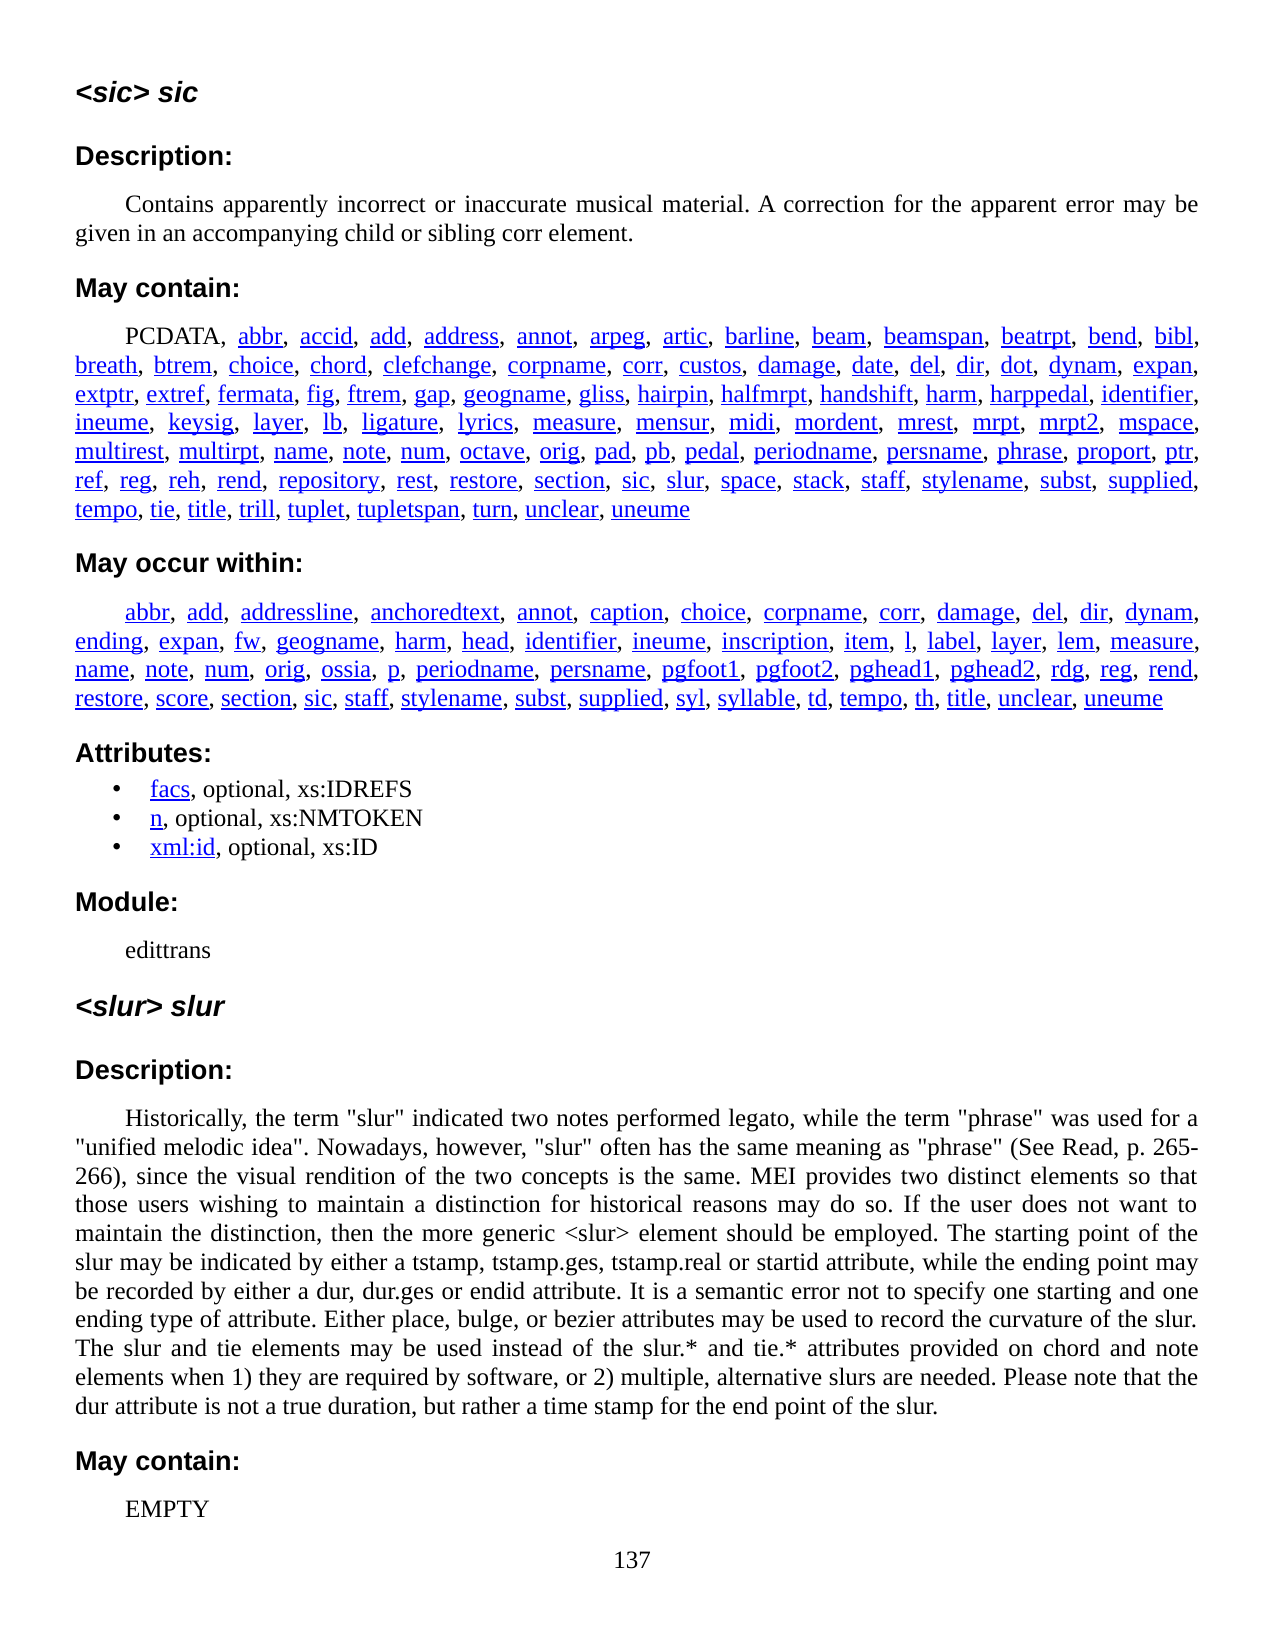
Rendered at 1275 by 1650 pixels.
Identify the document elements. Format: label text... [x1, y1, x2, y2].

subtitle <slur> slur [75, 989, 1200, 1022]
text edittrans [75, 935, 1200, 964]
subtitle Attributes: [75, 737, 1200, 768]
text EMPTY [75, 1494, 1200, 1523]
subtitle May contain: [75, 1444, 1200, 1476]
text Historically, the term "slur" indicated two notes performed legato, while the term "phrase" was used for a "unified melodic idea". Nowadays, however, "slur" often has the same meaning as "phrase" (See Read, p. 265-266), since the visual rendition of the two concepts is the same. MEI provides two distinct elements so that those users wishing to maintain a distinction for historical reasons may do so. If the user does not want to maintain the distinction, then the more generic <slur> element should be employed. The starting point of the slur may be indicated by either a tstamp, tstamp.ges, tstamp.real or startid attribute, while the ending point may be recorded by either a dur, dur.ges or endid attribute. It is a semantic error not to specify one starting and one ending type of attribute. Either place, bulge, or bezier attributes may be used to record the curvature of the slur. The slur and tie elements may be used instead of the slur.* and tie.* attributes provided on chord and note elements when 1) they are required by software, or 2) multiple, alternative slurs are needed. Please note that the dur attribute is not a true duration, but rather a time stamp for the end point of the slur. [75, 1103, 1200, 1419]
subtitle Description: [75, 140, 1200, 171]
text Contains apparently incorrect or inaccurate musical material. A correction for the apparent error may be given in an accompanying child or sibling corr element. [75, 189, 1200, 247]
list xml:id, optional, xs:ID [112, 832, 1200, 861]
subtitle <sic> sic [75, 75, 1200, 108]
subtitle May occur within: [75, 547, 1200, 579]
text abbr, add, addressline, anchoredtext, annot, caption, choice, corpname, corr, damage, del, dir, dynam, ending, expan, fw, geogname, harm, head, identifier, ineume, inscription, item, l, label, layer, lem, measure, name, note, num, orig, ossia, p, periodname, persname, pgfoot1, pgfoot2, pghead1, pghead2, rdg, reg, rend, restore, score, section, sic, staff, stylename, subst, supplied, syl, syllable, td, tempo, th, title, unclear, uneume [75, 597, 1200, 712]
list n, optional, xs:NMTOKEN [112, 803, 1200, 832]
list facs, optional, xs:IDREFS [112, 774, 1200, 803]
subtitle May contain: [75, 272, 1200, 303]
subtitle Description: [75, 1054, 1200, 1085]
text PCDATA, abbr, accid, add, address, annot, arpeg, artic, barline, beam, beamspan, beatrpt, bend, bibl, breath, btrem, choice, chord, clefchange, corpname, corr, custos, damage, date, del, dir, dot, dynam, expan, extptr, extref, fermata, fig, ftrem, gap, geogname, gliss, hairpin, halfmrpt, handshift, harm, harppedal, identifier, ineume, keysig, layer, lb, ligature, lyrics, measure, mensur, midi, mordent, mrest, mrpt, mrpt2, mspace, multirest, multirpt, name, note, num, octave, orig, pad, pb, pedal, periodname, persname, phrase, proport, ptr, ref, reg, reh, rend, repository, rest, restore, section, sic, slur, space, stack, staff, stylename, subst, supplied, tempo, tie, title, trill, tuplet, tupletspan, turn, unclear, uneume [75, 321, 1200, 522]
subtitle Module: [75, 886, 1200, 917]
